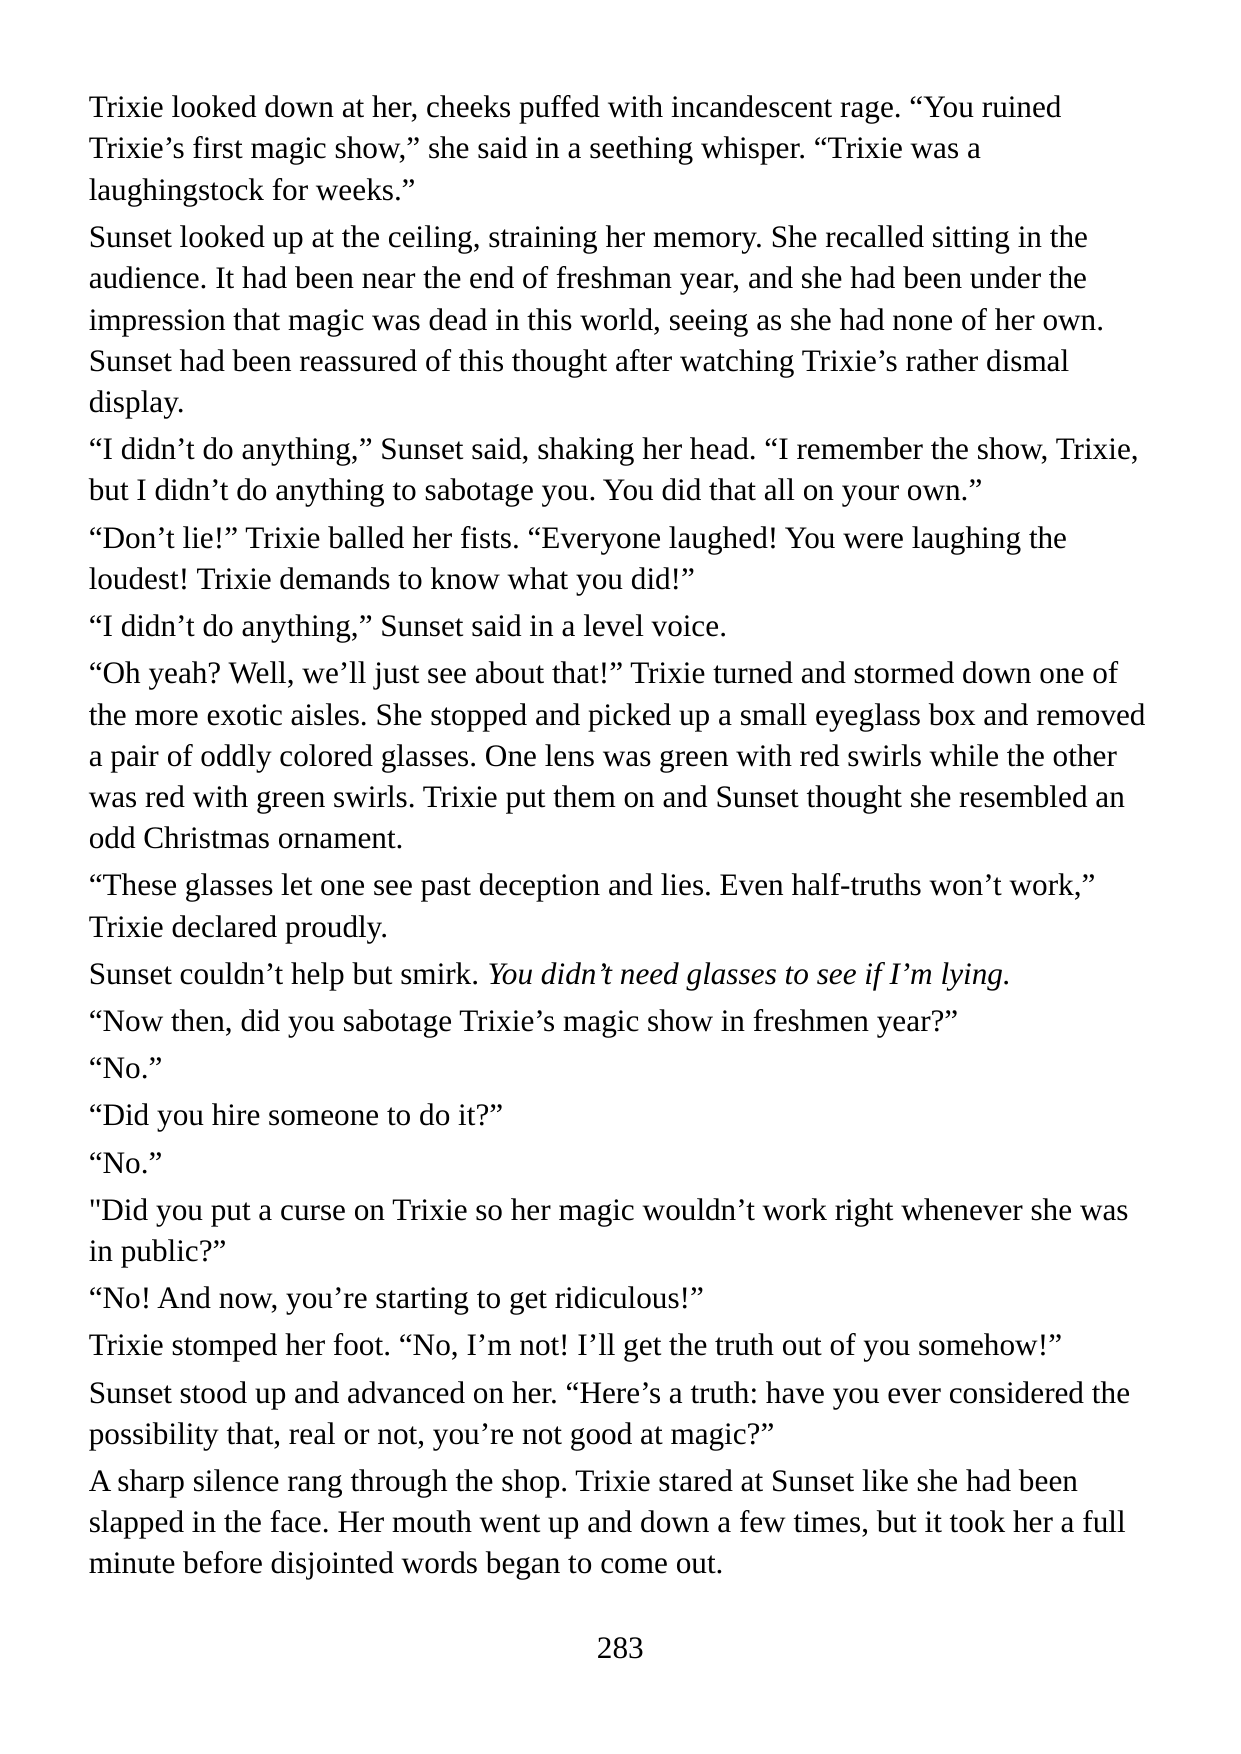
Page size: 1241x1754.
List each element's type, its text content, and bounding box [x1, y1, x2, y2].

text Sunset looked up at the ceiling, straining her memory. She recalled sitting in the audience. It had been near the end of freshman year, and she had been under the impression that magic was dead in this world, seeing as she had none of her own. Sunset had been reassured of this thought after watching Trixie’s rather dismal display. [88, 218, 1152, 419]
text A sharp silence rang through the shop. Trixie stared at Sunset like she had been slapped in the face. Her mouth went up and down a few times, but it took her a full minute before disjointed words began to come out. [88, 1462, 1152, 1581]
text “No.” [88, 1144, 1152, 1180]
text “No! And now, you’re starting to get ridiculous!” [88, 1279, 1152, 1315]
text “Don’t lie!” Trixie balled her fists. “Everyone laughed! You were laughing the loudest! Trixie demands to know what you did!” [88, 519, 1152, 596]
text Trixie stomped her foot. “No, I’m not! I’ll get the truth out of you somehow!” [88, 1327, 1152, 1363]
text “Oh yeah? Well, we’ll just see about that!” Trixie turned and stormed down one of the more exotic aisles. She stopped and picked up a small eyeglass box and removed a pair of oddly colored glasses. One lens was green with red swirls while the other was red with green swirls. Trixie put them on and Sunset thought she resembled an odd Christmas ornament. [88, 654, 1152, 855]
text “No.” [88, 1049, 1152, 1085]
text “Now then, did you sabotage Trixie’s magic show in freshmen year?” [88, 1002, 1152, 1038]
text “I didn’t do anything,” Sunset said, shaking her head. “I remember the show, Trixie, but I didn’t do anything to sabotage you. You did that all on your own.” [88, 430, 1152, 508]
text Sunset couldn’t help but smirk. You didn’t need glasses to see if I’m lying. [88, 955, 1152, 991]
text “These glasses let one see past deception and lies. Even half-truths won’t work,” Trixie declared proudly. [88, 867, 1152, 944]
text Sunset stood up and advanced on her. “Here’s a truth: have you ever considered the possibility that, real or not, you’re not good at magic?” [88, 1374, 1152, 1451]
text “I didn’t do anything,” Sunset said in a level voice. [88, 607, 1152, 643]
text Trixie looked down at her, cheeks puffed with incandescent rage. “You ruined Trixie’s first magic show,” she said in a seething whisper. “Trixie was a laughingstock for weeks.” [88, 88, 1152, 207]
text "Did you put a curse on Trixie so her magic wouldn’t work right whenever she was in public?” [88, 1191, 1152, 1268]
text “Did you hire someone to do it?” [88, 1097, 1152, 1133]
